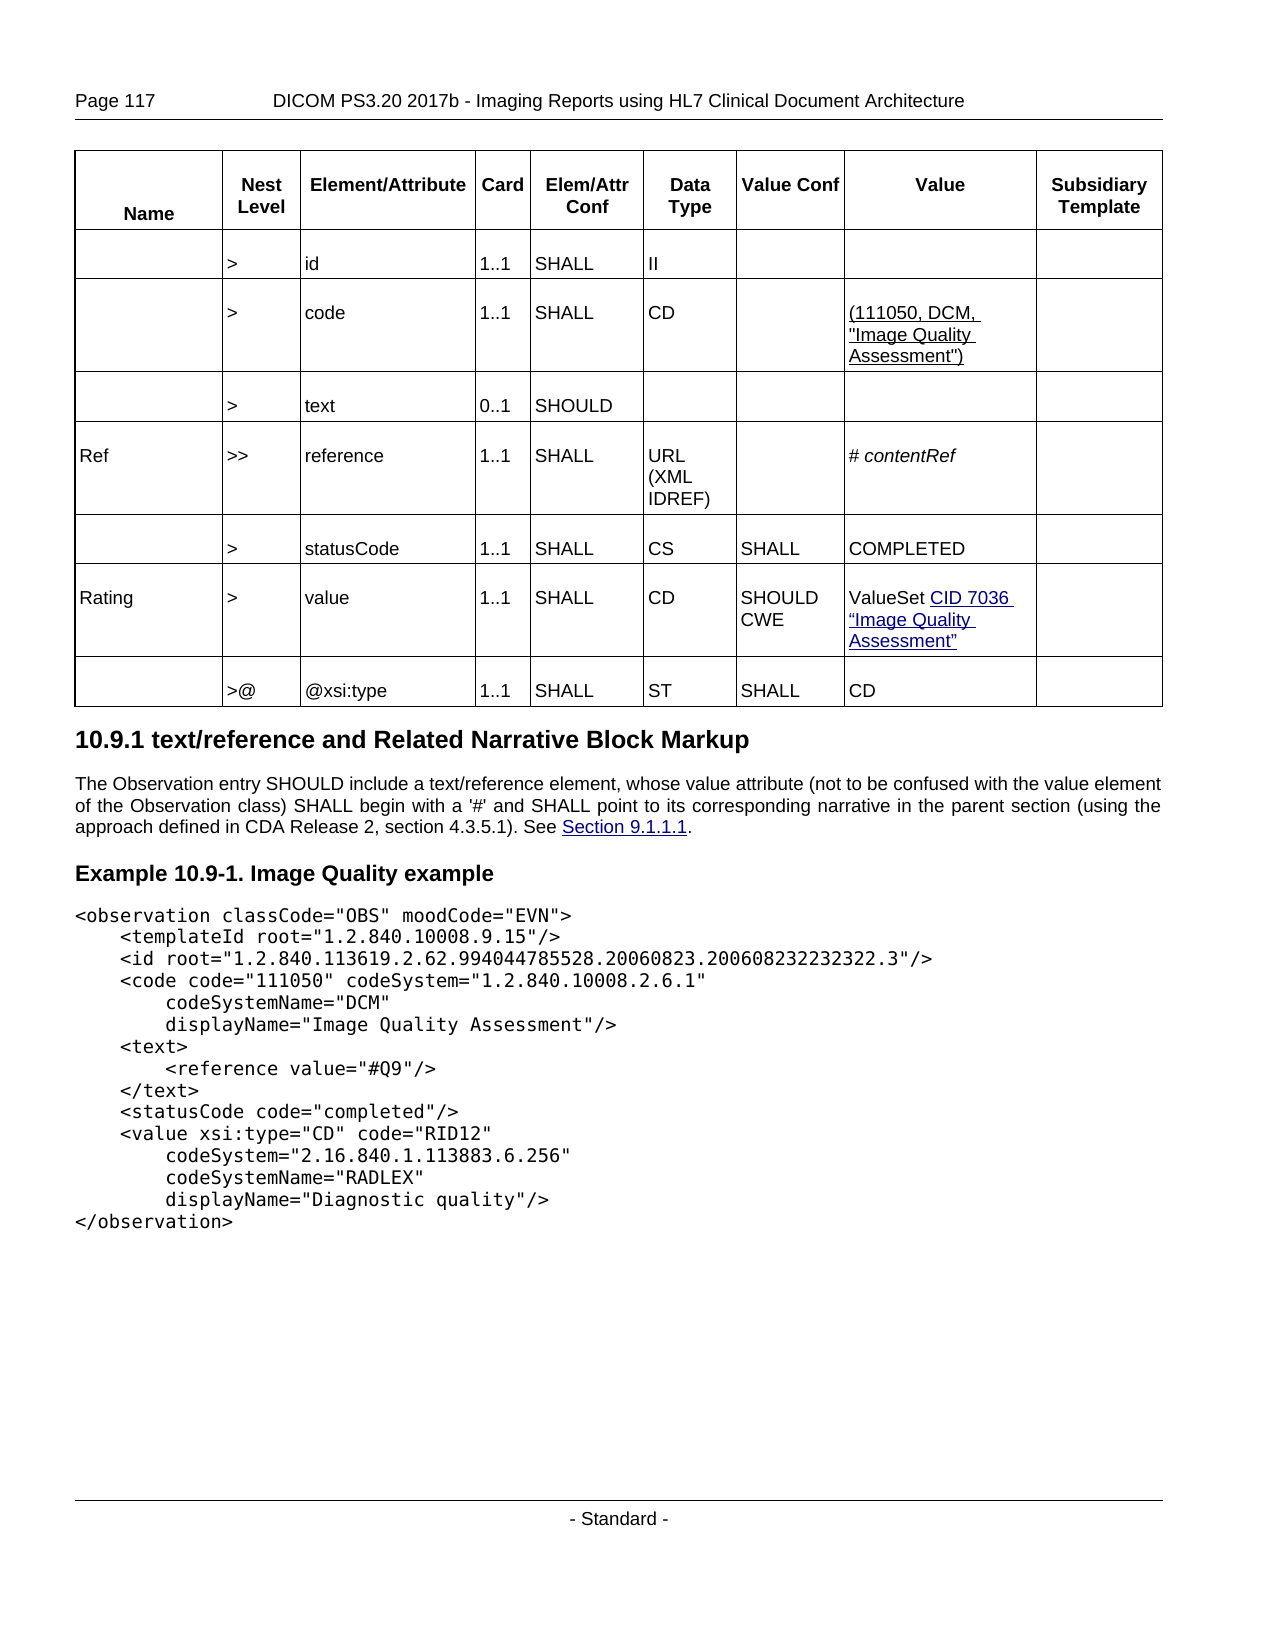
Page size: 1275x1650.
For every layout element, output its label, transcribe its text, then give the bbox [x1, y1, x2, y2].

table_cell COMPLETED [845, 515, 1036, 563]
table_cell [76, 230, 222, 278]
table_cell [76, 657, 222, 706]
table_cell SHOULD CWE [737, 564, 844, 656]
table_cell # content​Ref [845, 422, 1036, 513]
table_cell 0..1 [476, 372, 530, 421]
table_header Data Type [644, 151, 736, 228]
table_cell CD [644, 279, 736, 371]
table_cell Ref [76, 422, 222, 513]
table_cell ValueSet CID 7036 “Image Quality Assessment” [845, 564, 1036, 656]
table_cell 1..1 [476, 515, 530, 563]
table_cell SHALL [531, 422, 643, 513]
table_header Value Conf [737, 151, 844, 228]
table_cell [1037, 515, 1162, 563]
table_cell Rating [76, 564, 222, 656]
table_cell >@ [223, 657, 300, 706]
table_cell > [223, 230, 300, 278]
table_header Card [476, 151, 530, 228]
table_header Nest Level [223, 151, 300, 228]
table_cell [76, 372, 222, 421]
table_cell SHALL [531, 564, 643, 656]
table_cell ST [644, 657, 736, 706]
text Example 10.9-1. Image Quality example [75, 860, 1162, 886]
table_cell > [223, 564, 300, 656]
table_cell value [301, 564, 475, 656]
table_cell [1037, 230, 1162, 278]
table_cell id [301, 230, 475, 278]
text 10.9.1 text/reference and Related Narrative Block Markup [75, 725, 1162, 754]
table_cell > [223, 279, 300, 371]
table_header Subsidiary Template [1037, 151, 1162, 228]
table_cell (111050, DCM, "Image Quality Assessment") [845, 279, 1036, 371]
table_cell SHALL [531, 515, 643, 563]
text <observation classCode="OBS" moodCode="EVN"> <templateId root="1.2.840.10008.9.15"/> <id root="1.2.840.113619.2.62.994044785528.20060823.200608232232322.3"/> <code code="111050" codeSystem="1.2.840.10008.2.6.1" codeSystemName="DCM" displayName="Image Quality Assessment"/> <text> <reference value="#Q9"/> </text> <statusCode code="completed"/> <value xsi:type="CD" code="RID12" codeSystem="2.16.840.1.113883.6.256" codeSystemName="RADLEX" displayName="Diagnostic quality"/> </observation> [75, 905, 1162, 1233]
table_header Value [845, 151, 1036, 228]
table_cell CD [644, 564, 736, 656]
table_cell status​Code [301, 515, 475, 563]
text The Observation entry SHOULD include a text/reference element, whose value attribute (not to be confused with the value element of the Observation class) SHALL begin with a '#' and SHALL point to its corresponding narrative in the parent section (using the approach defined in CDA Release 2, section 4.3.5.1). See Section 9.1.1.1. [75, 773, 1162, 838]
table_header Element/​Attribute [301, 151, 475, 228]
table_cell [76, 279, 222, 371]
table_cell [845, 372, 1036, 421]
table_cell CD [845, 657, 1036, 706]
table_cell text [301, 372, 475, 421]
table_cell 1..1 [476, 564, 530, 656]
table_cell II [644, 230, 736, 278]
table_cell SHALL [531, 279, 643, 371]
table_cell SHALL [737, 515, 844, 563]
table_cell 1..1 [476, 279, 530, 371]
table_cell reference [301, 422, 475, 513]
table_cell SHOULD [531, 372, 643, 421]
table_cell [737, 422, 844, 513]
table_cell @xsi:type [301, 657, 475, 706]
table_cell SHALL [531, 657, 643, 706]
table_cell CS [644, 515, 736, 563]
table_header Elem/Attr Conf [531, 151, 643, 228]
table_cell [1037, 372, 1162, 421]
table_cell [1037, 657, 1162, 706]
table_cell SHALL [531, 230, 643, 278]
table_cell > [223, 372, 300, 421]
table_cell URL (XML IDREF) [644, 422, 736, 513]
table_header Name [76, 151, 222, 228]
table_cell [1037, 422, 1162, 513]
table_cell SHALL [737, 657, 844, 706]
table_cell code [301, 279, 475, 371]
table_cell [1037, 564, 1162, 656]
table_cell [76, 515, 222, 563]
table_cell [737, 230, 844, 278]
table_cell [737, 372, 844, 421]
table_cell >> [223, 422, 300, 513]
table_cell 1..1 [476, 230, 530, 278]
table_cell [845, 230, 1036, 278]
table_cell [644, 372, 736, 421]
table_cell 1..1 [476, 657, 530, 706]
table_cell 1..1 [476, 422, 530, 513]
table_cell [1037, 279, 1162, 371]
table_cell [737, 279, 844, 371]
table_cell > [223, 515, 300, 563]
